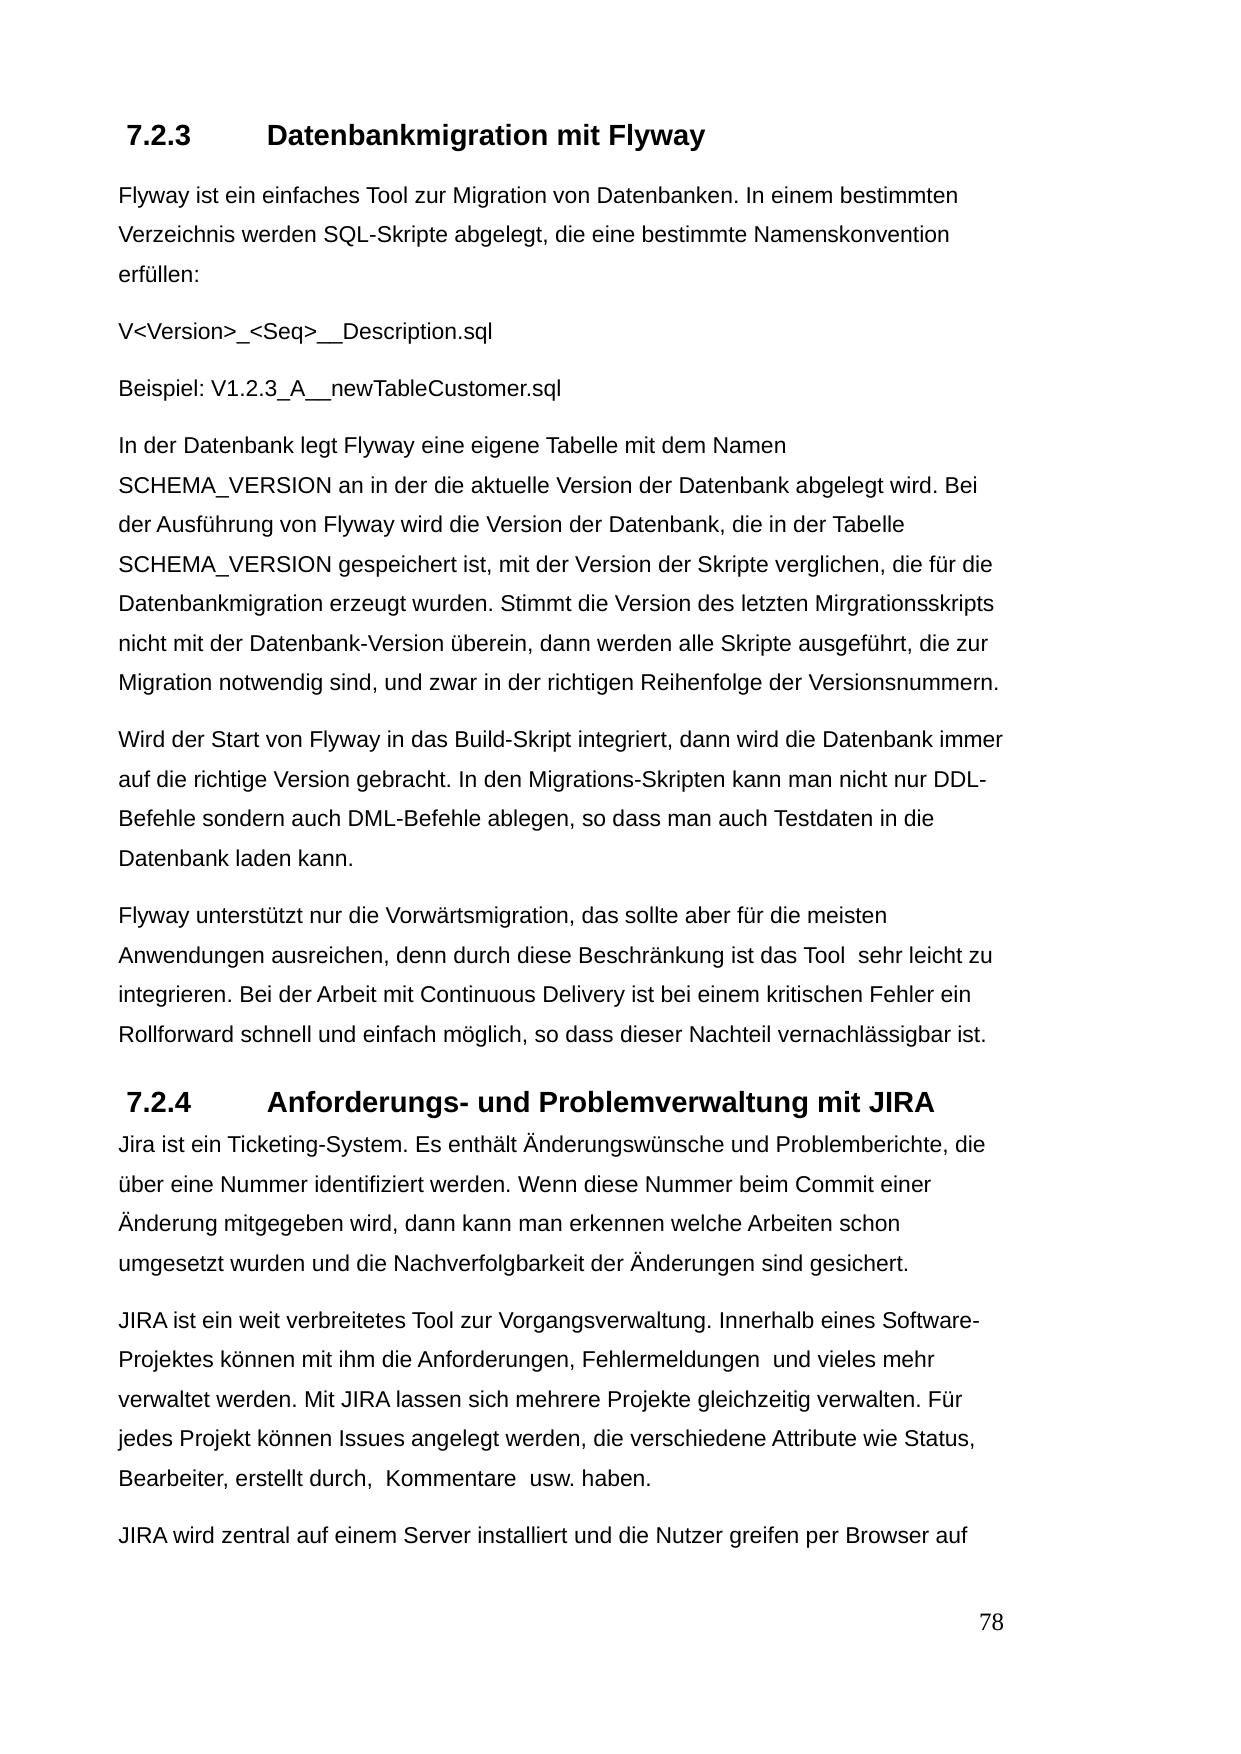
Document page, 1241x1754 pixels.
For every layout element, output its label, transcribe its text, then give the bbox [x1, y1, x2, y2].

text Wird der Start von Flyway in das Build-Skript integriert, dann wird die Datenbank immer auf die richtige Version gebracht. In den Migrations-Skripten kann man nicht nur DDL-Befehle sondern auch DML-Befehle ablegen, so dass man auch Testdaten in die Datenbank laden kann. [118, 726, 1004, 871]
text Beispiel: V1.2.3_A__newTableCustomer.sql [118, 375, 1004, 402]
subtitle Datenbankmigration mit Flyway [118, 118, 1004, 152]
text In der Datenbank legt Flyway eine eigene Tabelle mit dem Namen SCHEMA_VERSION an in der die aktuelle Version der Datenbank abgelegt wird. Bei der Ausführung von Flyway wird die Version der Datenbank, die in der Tabelle SCHEMA_VERSION gespeichert ist, mit der Version der Skripte verglichen, die für die Datenbankmigration erzeugt wurden. Stimmt die Version des letzten Mirgrationsskripts nicht mit der Datenbank-Version überein, dann werden alle Skripte ausgeführt, die zur Migration notwendig sind, und zwar in der richtigen Reihenfolge der Versionsnummern. [118, 432, 1004, 696]
text Flyway ist ein einfaches Tool zur Migration von Datenbanken. In einem bestimmten Verzeichnis werden SQL-Skripte abgelegt, die eine bestimmte Namenskonvention erfüllen: [118, 182, 1004, 287]
text JIRA wird zentral auf einem Server installiert und die Nutzer greifen per Browser auf [118, 1522, 1004, 1548]
text JIRA ist ein weit verbreitetes Tool zur Vorgangsverwaltung. Innerhalb eines Software-Projektes können mit ihm die Anforderungen, Fehlermeldungen und vieles mehr verwaltet werden. Mit JIRA lassen sich mehrere Projekte gleichzeitig verwalten. Für jedes Projekt können Issues angelegt werden, die verschiedene Attribute wie Status, Bearbeiter, erstellt durch, Kommentare usw. haben. [118, 1307, 1004, 1491]
text Jira ist ein Ticketing-System. Es enthält Änderungswünsche und Problemberichte, die über eine Nummer identifiziert werden. Wenn diese Nummer beim Commit einer Änderung mitgegeben wird, dann kann man erkennen welche Arbeiten schon umgesetzt wurden und die Nachverfolgbarkeit der Änderungen sind gesichert. [118, 1131, 1004, 1276]
text Flyway unterstützt nur die Vorwärtsmigration, das sollte aber für die meisten Anwendungen ausreichen, denn durch diese Beschränkung ist das Tool sehr leicht zu integrieren. Bei der Arbeit mit Continuous Delivery ist bei einem kritischen Fehler ein Rollforward schnell und einfach möglich, so dass dieser Nachteil vernachlässigbar ist. [118, 902, 1004, 1047]
subtitle Anforderungs- und Problemverwaltung mit JIRA [118, 1085, 1004, 1118]
text V<Version>_<Seq>__Description.sql [118, 318, 1004, 344]
